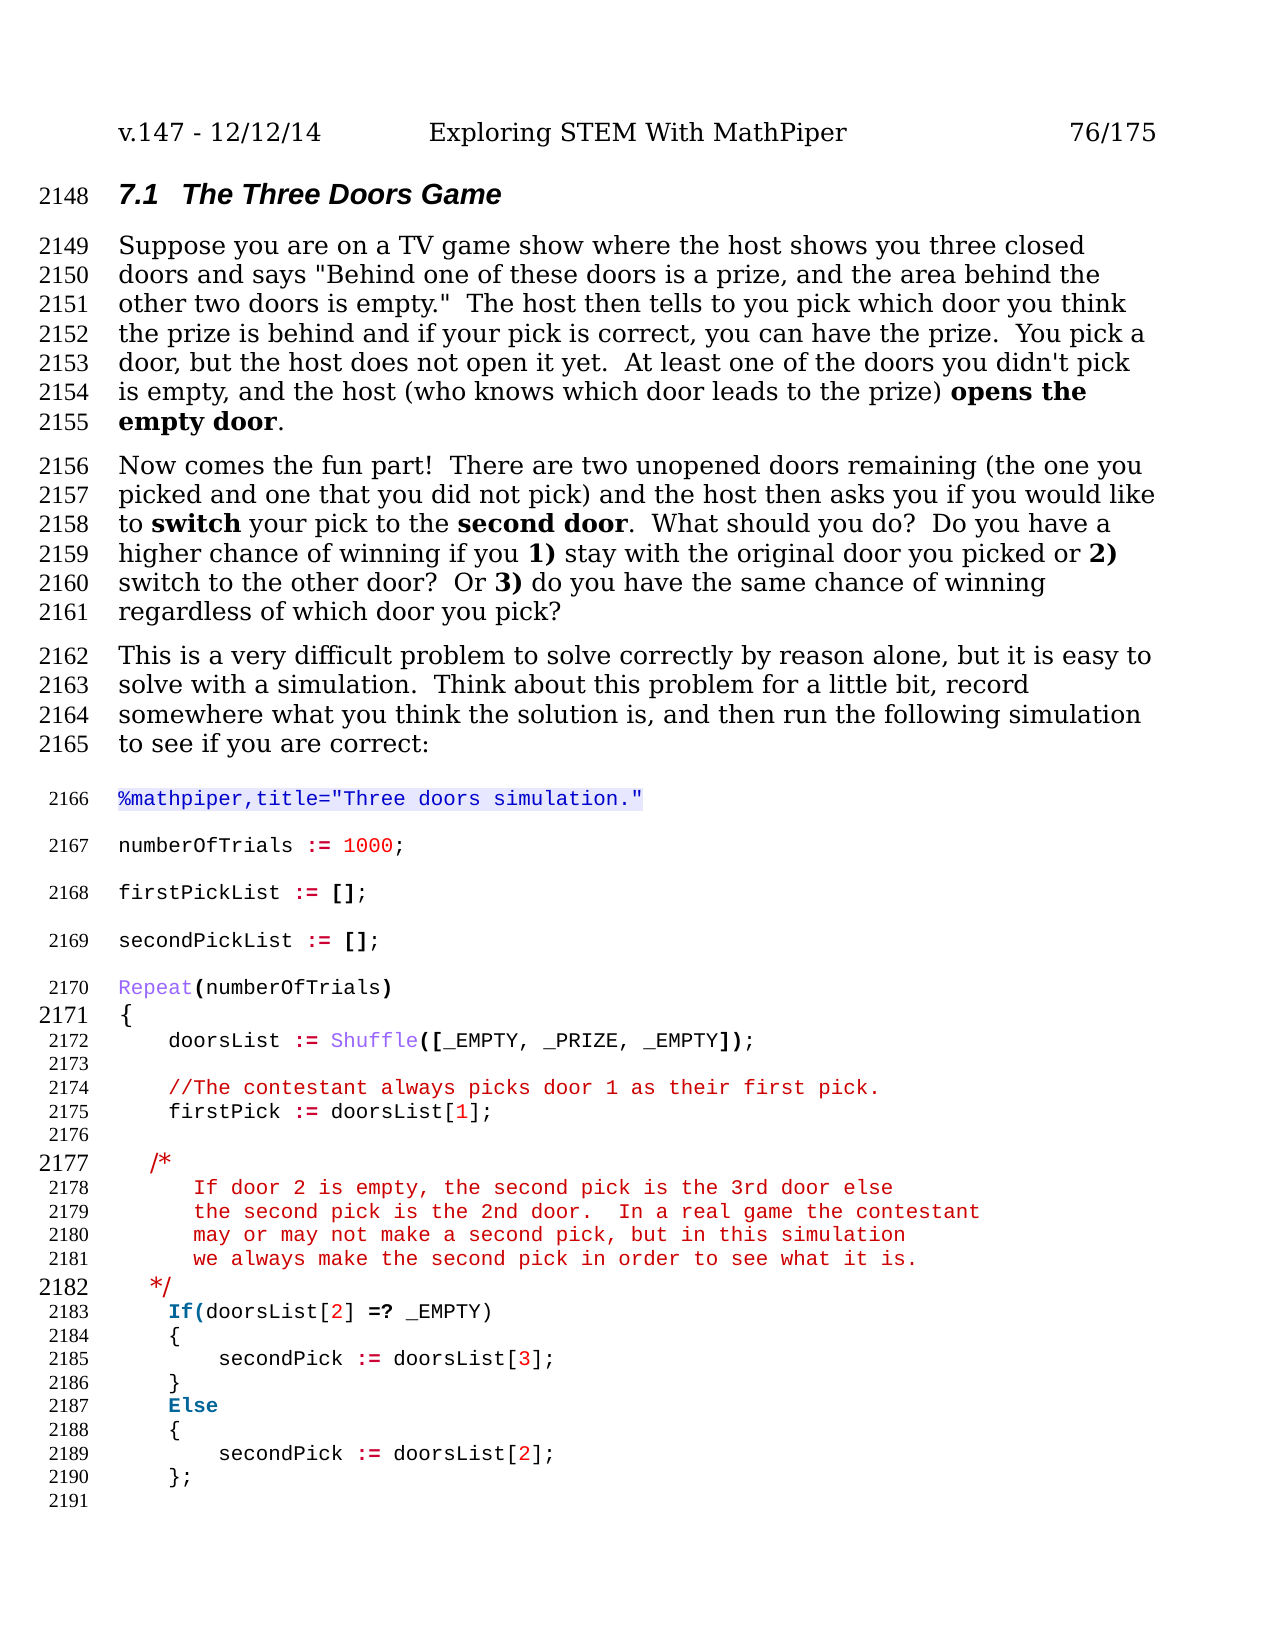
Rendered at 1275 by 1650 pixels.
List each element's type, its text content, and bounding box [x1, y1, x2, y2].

text { [118, 1419, 1157, 1443]
text firstPick := doorsList[1]; [118, 1101, 1157, 1124]
text } [118, 1372, 1157, 1396]
text secondPickList := []; [118, 930, 1157, 953]
text Repeat(numberOfTrials) [118, 977, 1157, 1001]
text numberOfTrials := 1000; [118, 835, 1157, 859]
text Now comes the fun part! There are two unopened doors remaining (the one you picked and one that you did not pick) and the host then asks you if you would like to switch your pick to the second door. What should you do? Do you have a higher chance of winning if you 1) stay with the original door you picked or 2) switch to the other door? Or 3) do you have the same chance of winning regardless of which door you pick? [118, 451, 1157, 626]
text This is a very difficult problem to solve correctly by reason alone, but it is easy to solve with a simulation. Think about this problem for a little bit, record somewhere what you think the solution is, and then run the following simulation to see if you are correct: [118, 641, 1157, 758]
text /* [118, 1148, 1157, 1177]
text doorsList := Shuffle([_EMPTY, _PRIZE, _EMPTY]); [118, 1030, 1157, 1053]
text firstPickList := []; [118, 882, 1157, 906]
text we always make the second pick in order to see what it is. [118, 1248, 1157, 1272]
text */ [118, 1272, 1157, 1301]
text If door 2 is empty, the second pick is the 3rd door else [118, 1177, 1157, 1201]
text Else [118, 1396, 1157, 1419]
text If(doorsList[2] =? _EMPTY) [118, 1301, 1157, 1324]
text { [118, 1324, 1157, 1348]
text Suppose you are on a TV game show where the host shows you three closed doors and says "Behind one of these doors is a prize, and the area behind the other two doors is empty." The host then tells to you pick which door you think the prize is behind and if your pick is correct, you can have the prize. You pick a door, but the host does not open it yet. At least one of the doors you didn't pick is empty, and the host (who knows which door leads to the prize) opens the empty door. [118, 231, 1157, 436]
text %mathpiper,title="Three doors simulation." [118, 788, 1157, 811]
text may or may not make a second pick, but in this simulation [118, 1224, 1157, 1248]
text }; [118, 1466, 1157, 1490]
text secondPick := doorsList[3]; [118, 1348, 1157, 1372]
text { [118, 1001, 1157, 1030]
text secondPick := doorsList[2]; [118, 1443, 1157, 1466]
text //The contestant always picks door 1 as their first pick. [118, 1077, 1157, 1101]
subtitle The Three Doors Game [118, 177, 1157, 210]
text the second pick is the 2nd door. In a real game the contestant [118, 1201, 1157, 1224]
